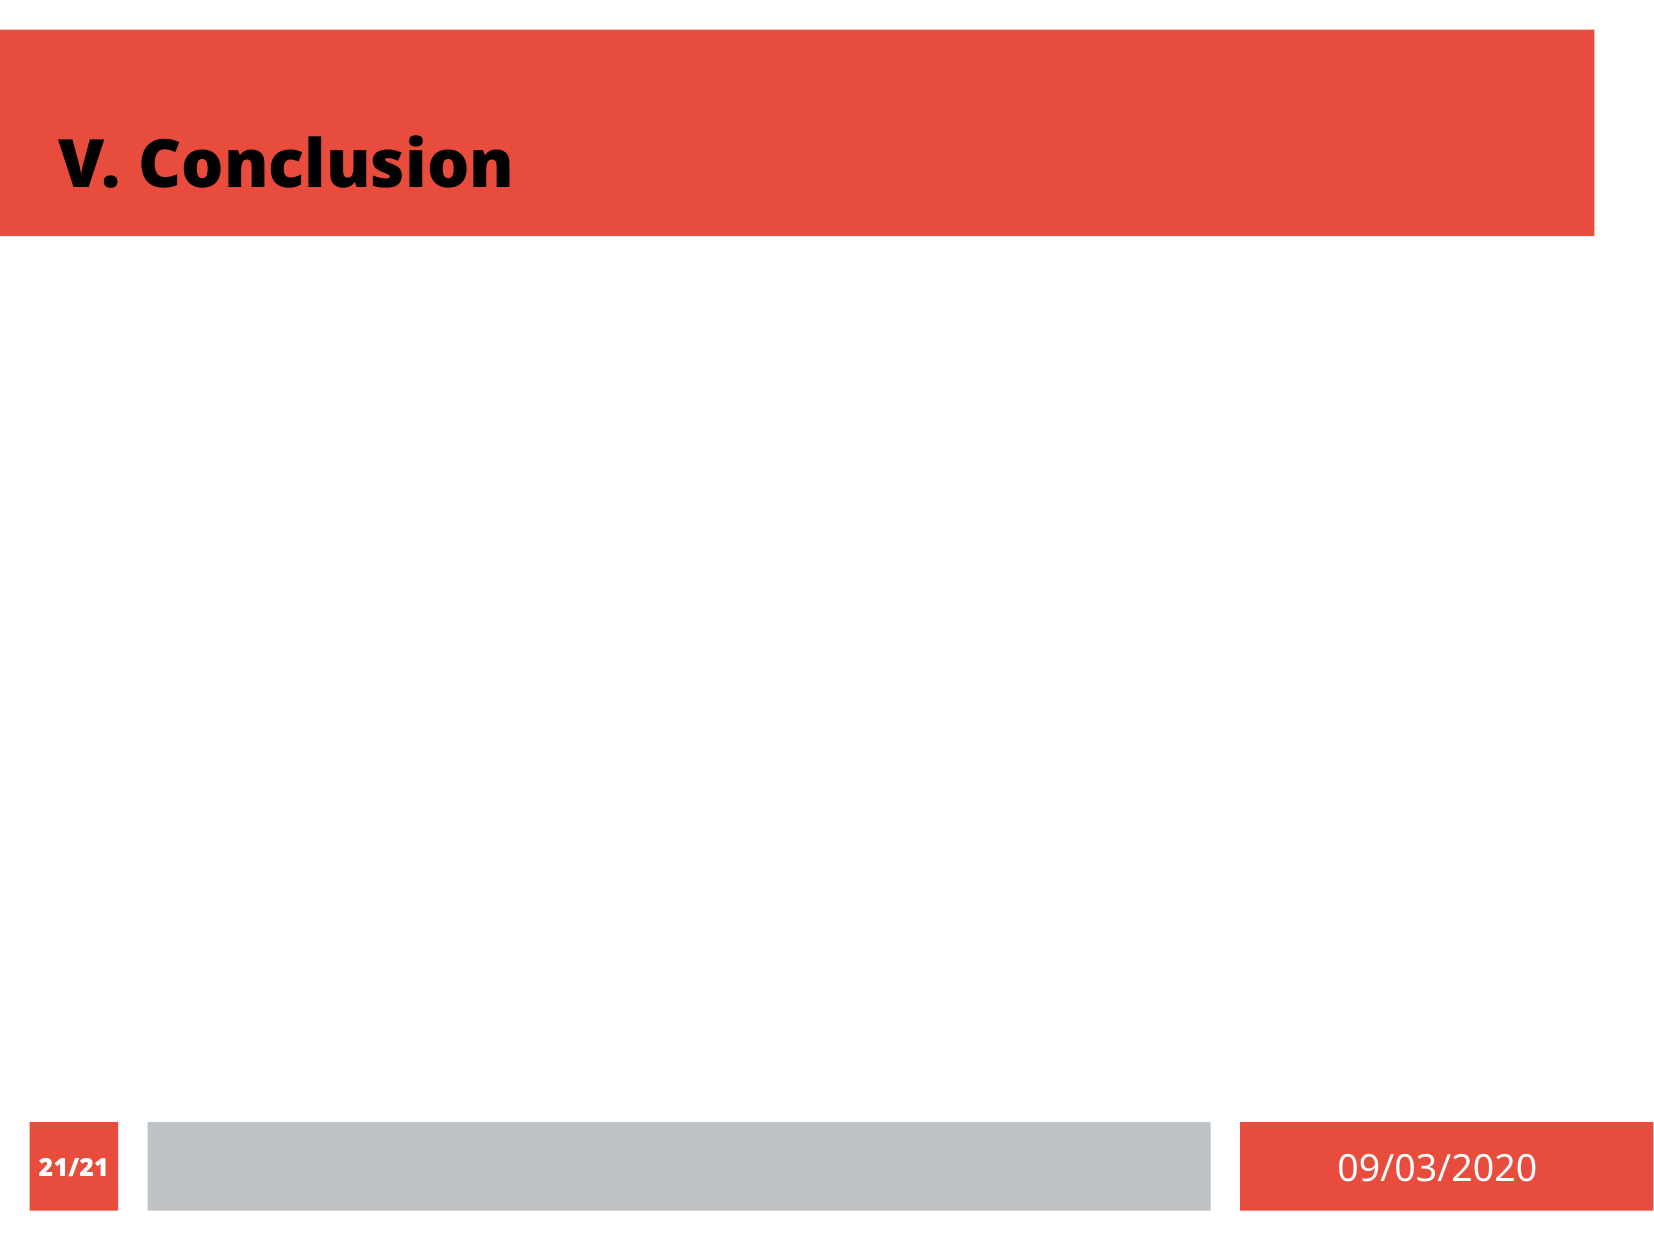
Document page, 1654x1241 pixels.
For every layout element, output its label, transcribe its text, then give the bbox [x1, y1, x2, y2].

title V. Conclusion [59, 59, 1595, 207]
